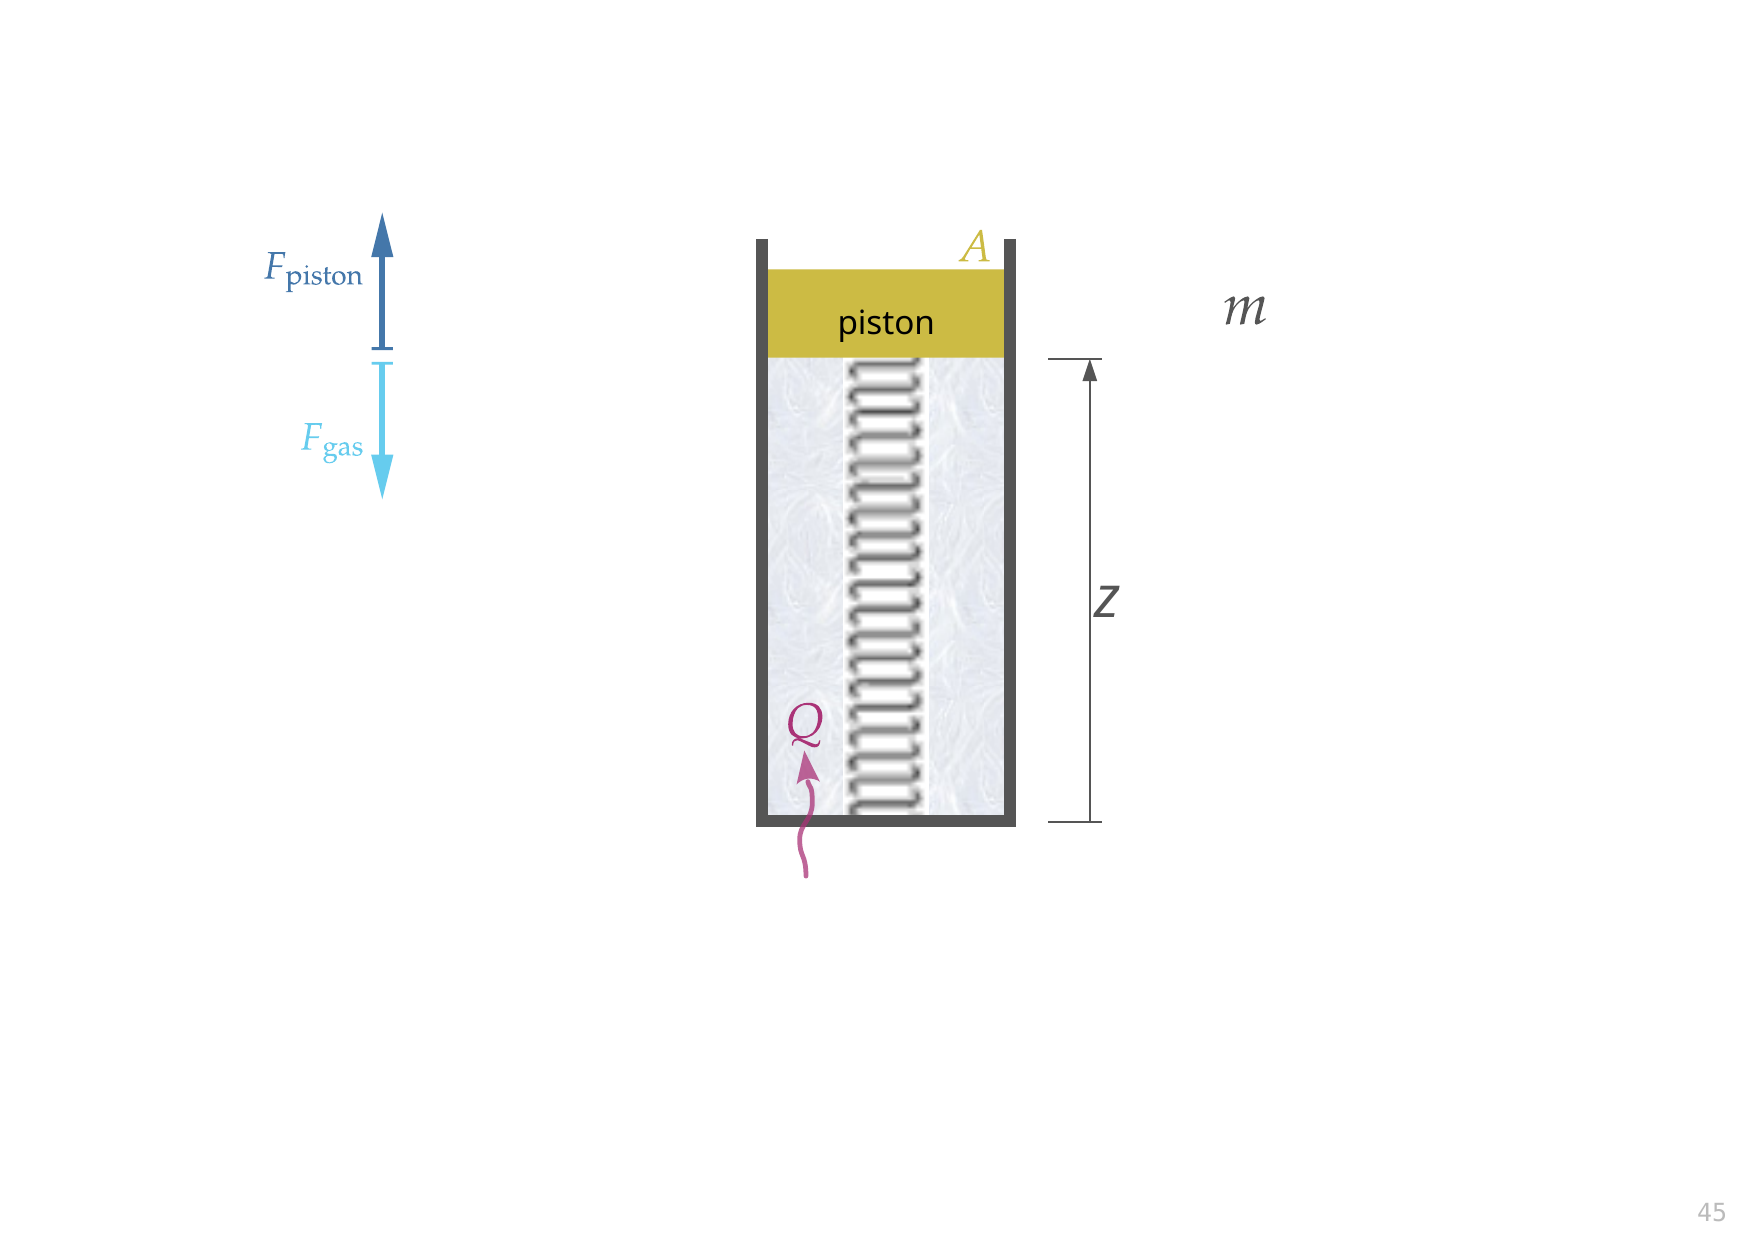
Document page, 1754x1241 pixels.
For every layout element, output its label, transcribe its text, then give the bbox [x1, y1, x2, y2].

text_box [958, 229, 990, 262]
text_box [338, 442, 351, 456]
text_box z [1079, 548, 1089, 622]
text_box piston [825, 291, 947, 340]
text_box [322, 266, 363, 285]
text_box [285, 271, 302, 293]
text_box [301, 423, 323, 450]
text_box [768, 269, 1004, 815]
text_box z [1091, 548, 1136, 622]
text_box [303, 271, 322, 285]
picture [843, 358, 929, 815]
text_box [264, 252, 286, 279]
text_box [352, 442, 363, 456]
text_box [323, 442, 338, 464]
text_box [1224, 296, 1266, 325]
